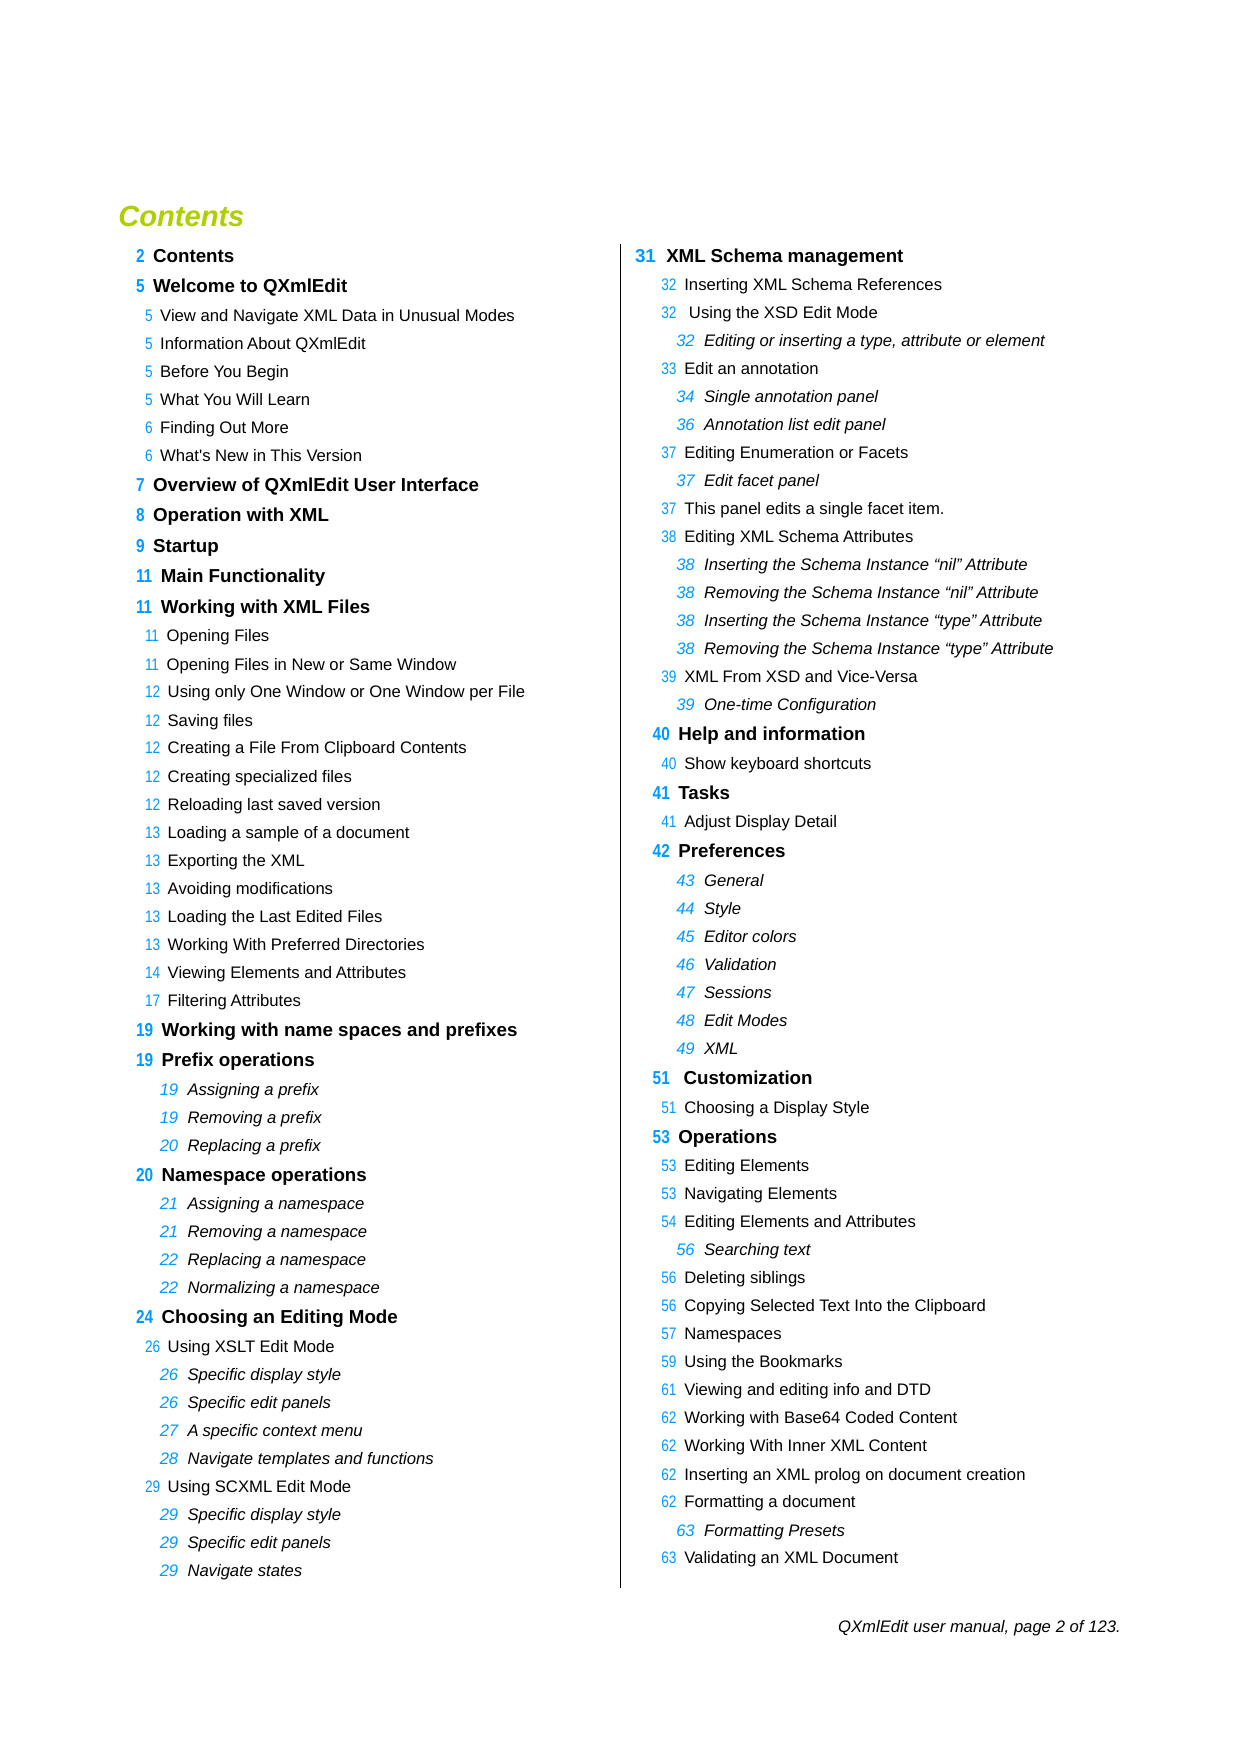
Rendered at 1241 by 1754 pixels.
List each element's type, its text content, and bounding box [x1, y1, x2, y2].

text 17 Filtering Attributes [145, 991, 605, 1010]
text 63 Formatting Presets [676, 1520, 1122, 1539]
text 11 Opening Files in New or Same Window [145, 654, 605, 673]
text 57 Namespaces [661, 1324, 1122, 1343]
text 12 Creating a File From Clipboard Contents [145, 738, 605, 757]
text 20 Namespace operations [136, 1164, 605, 1185]
text 2 Contents [136, 244, 605, 266]
text 22 Normalizing a namespace [159, 1278, 605, 1297]
text 51 Choosing a Display Style [661, 1097, 1122, 1117]
text 11 Working with XML Files [136, 596, 605, 617]
text 32 Editing or inserting a type, attribute or element [676, 331, 1122, 350]
text 21 Assigning a namespace [159, 1194, 605, 1213]
text 5 What You Will Learn [145, 389, 605, 409]
text 29 Specific edit panels [159, 1533, 605, 1552]
text 62 Working With Inner XML Content [661, 1436, 1122, 1455]
text 51 Customization [652, 1067, 1122, 1089]
text 19 Working with name spaces and prefixes [136, 1018, 605, 1040]
text 40 Help and information [652, 723, 1122, 745]
text 42 Preferences [652, 840, 1122, 862]
text 24 Choosing an Editing Mode [136, 1306, 605, 1328]
text 13 Loading the Last Edited Files [145, 906, 605, 926]
text 27 A specific context menu [159, 1421, 605, 1440]
text 11 Main Functionality [136, 565, 605, 587]
text 21 Removing a namespace [159, 1222, 605, 1241]
text 41 Adjust Display Detail [661, 812, 1122, 831]
text 19 Assigning a prefix [159, 1079, 605, 1099]
text 63 Validating an XML Document [661, 1548, 1122, 1567]
text 41 Tasks [652, 782, 1122, 803]
text 46 Validation [676, 955, 1122, 974]
text 12 Reloading last saved version [145, 794, 605, 813]
text 32 Using the XSD Edit Mode [661, 303, 1122, 322]
text 43 General [676, 871, 1122, 890]
text 37 This panel edits a single facet item. [661, 499, 1122, 518]
text 6 Finding Out More [145, 418, 605, 437]
subtitle Contents [118, 198, 1122, 232]
text 59 Using the Bookmarks [661, 1352, 1122, 1371]
text 32 Inserting XML Schema References [661, 275, 1122, 294]
text 37 Edit facet panel [676, 471, 1122, 490]
text 5 Information About QXmlEdit [145, 333, 605, 353]
text 34 Single annotation panel [676, 387, 1122, 406]
text 31 XML Schema management [635, 244, 1122, 266]
text 38 Inserting the Schema Instance “nil” Attribute [676, 555, 1122, 574]
text 47 Sessions [676, 983, 1122, 1002]
text 38 Removing the Schema Instance “nil” Attribute [676, 583, 1122, 602]
text 29 Using SCXML Edit Mode [145, 1477, 605, 1496]
text 44 Style [676, 899, 1122, 918]
text 12 Saving files [145, 710, 605, 729]
text 49 XML [676, 1039, 1122, 1058]
text 53 Navigating Elements [661, 1184, 1122, 1203]
text 26 Using XSLT Edit Mode [145, 1337, 605, 1356]
text 12 Using only One Window or One Window per File [145, 682, 605, 701]
text 38 Editing XML Schema Attributes [661, 527, 1122, 546]
text 13 Working With Preferred Directories [145, 934, 605, 954]
text 36 Annotation list edit panel [676, 415, 1122, 434]
text 6 What's New in This Version [145, 446, 605, 465]
text 7 Overview of QXmlEdit User Interface [136, 474, 605, 495]
text 56 Searching text [676, 1240, 1122, 1259]
text 22 Replacing a namespace [159, 1250, 605, 1269]
text 26 Specific edit panels [159, 1393, 605, 1412]
text 14 Viewing Elements and Attributes [145, 962, 605, 982]
text 53 Editing Elements [661, 1156, 1122, 1175]
text 62 Formatting a document [661, 1492, 1122, 1511]
text 54 Editing Elements and Attributes [661, 1212, 1122, 1231]
text 12 Creating specialized files [145, 766, 605, 786]
text 45 Editor colors [676, 927, 1122, 946]
text 56 Deleting siblings [661, 1268, 1122, 1287]
text 38 Removing the Schema Instance “type” Attribute [676, 639, 1122, 658]
text 62 Working with Base64 Coded Content [661, 1408, 1122, 1427]
text 48 Edit Modes [676, 1011, 1122, 1030]
text 13 Loading a sample of a document [145, 822, 605, 842]
text 19 Prefix operations [136, 1049, 605, 1071]
text 5 View and Navigate XML Data in Unusual Modes [145, 306, 605, 325]
text 38 Inserting the Schema Instance “type” Attribute [676, 611, 1122, 630]
text 8 Operation with XML [136, 504, 605, 526]
text 5 Before You Begin [145, 362, 605, 381]
text 9 Startup [136, 535, 605, 556]
text 40 Show keyboard shortcuts [661, 754, 1122, 773]
text 61 Viewing and editing info and DTD [661, 1380, 1122, 1399]
text 29 Navigate states [159, 1561, 605, 1580]
text 5 Welcome to QXmlEdit [136, 275, 605, 297]
text 33 Edit an annotation [661, 359, 1122, 378]
text 11 Opening Files [145, 626, 605, 645]
text 13 Avoiding modifications [145, 878, 605, 898]
text 53 Operations [652, 1126, 1122, 1147]
text 28 Navigate templates and functions [159, 1449, 605, 1468]
text 39 XML From XSD and Vice-Versa [661, 667, 1122, 686]
text 13 Exporting the XML [145, 850, 605, 869]
text 39 One-time Configuration [676, 695, 1122, 714]
text 26 Specific display style [159, 1365, 605, 1384]
text 62 Inserting an XML prolog on document creation [661, 1464, 1122, 1483]
text 29 Specific display style [159, 1505, 605, 1524]
text 56 Copying Selected Text Into the Clipboard [661, 1296, 1122, 1315]
text 20 Replacing a prefix [159, 1136, 605, 1155]
text 19 Removing a prefix [159, 1108, 605, 1127]
text 37 Editing Enumeration or Facets [661, 443, 1122, 462]
